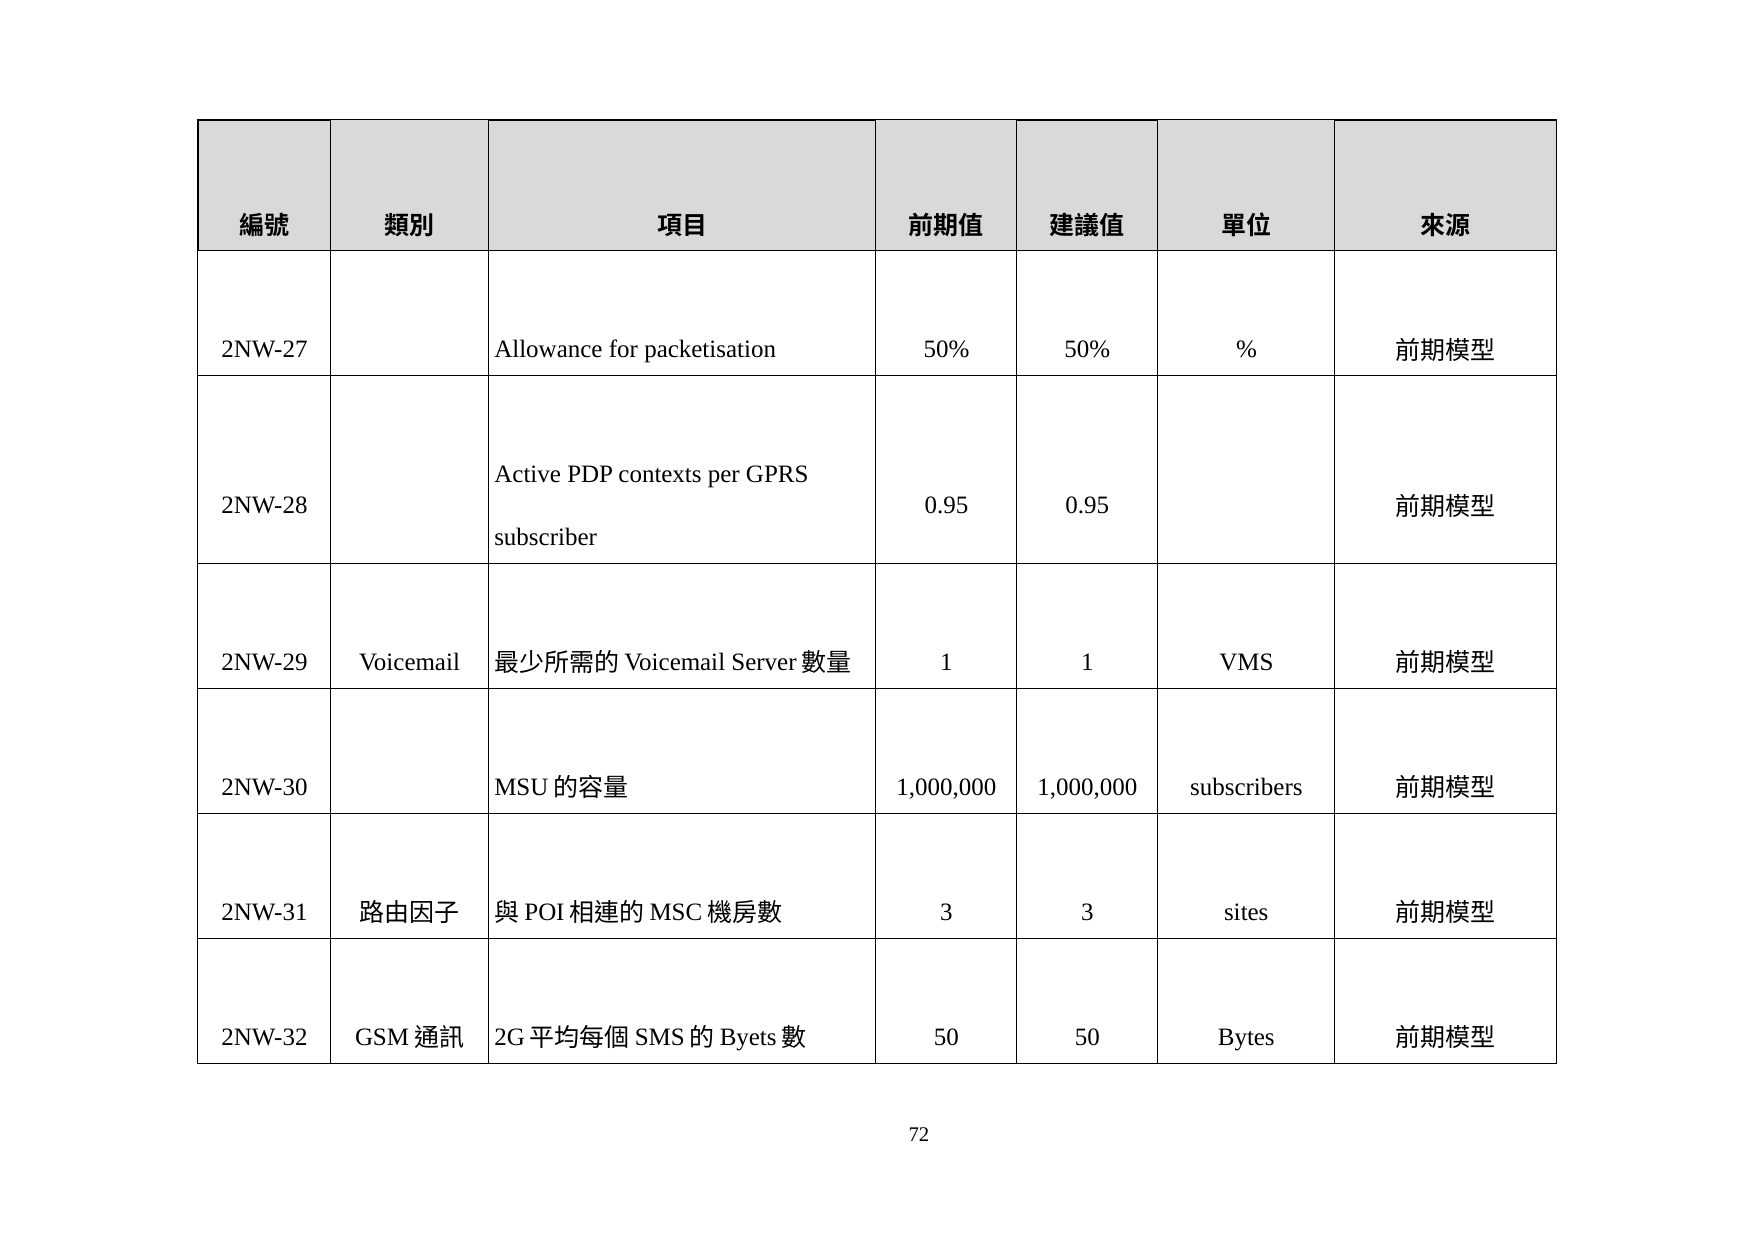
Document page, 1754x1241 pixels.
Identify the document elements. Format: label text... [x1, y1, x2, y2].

table_cell 前期模型 [1335, 689, 1556, 813]
table_cell MSU的容量 [489, 689, 875, 813]
table_cell 50 [1017, 939, 1157, 1063]
table_cell subscribers [1158, 689, 1334, 813]
table_cell [331, 251, 488, 375]
table_cell 2NW-32 [198, 939, 330, 1063]
table_cell 1,000,000 [876, 689, 1016, 813]
table_cell 2NW-27 [198, 251, 330, 375]
table_cell 3 [876, 814, 1016, 938]
table_cell GSM通訊 [331, 939, 488, 1063]
table_cell 1 [876, 564, 1016, 688]
table_cell 2G平均每個SMS的Byets數 [489, 939, 875, 1063]
table_cell 1,000,000 [1017, 689, 1157, 813]
table_cell 最少所需的Voicemail Server數量 [489, 564, 875, 688]
table_cell Bytes [1158, 939, 1334, 1063]
table_cell 前期模型 [1335, 376, 1556, 563]
table_cell sites [1158, 814, 1334, 938]
table_cell 前期模型 [1335, 564, 1556, 688]
table_header 單位 [1158, 120, 1334, 250]
table_cell 前期模型 [1335, 814, 1556, 938]
table_cell 1 [1017, 564, 1157, 688]
table_header 編號 [199, 121, 330, 250]
table_cell [331, 689, 488, 813]
table_cell 2NW-31 [198, 814, 330, 938]
table_cell 50% [876, 251, 1016, 375]
table_header 前期值 [876, 120, 1016, 250]
table_header 來源 [1335, 121, 1556, 250]
table_cell 前期模型 [1335, 251, 1556, 375]
table_cell 2NW-29 [198, 564, 330, 688]
table_cell 3 [1017, 814, 1157, 938]
table_cell 2NW-30 [198, 689, 330, 813]
table_cell 0.95 [876, 376, 1016, 563]
table_cell [1158, 376, 1334, 563]
table_cell Allowance for packetisation [489, 251, 875, 375]
table_cell [331, 376, 488, 563]
table_cell 50 [876, 939, 1016, 1063]
table_header 項目 [489, 121, 875, 250]
table_cell 前期模型 [1335, 939, 1556, 1063]
table_cell 0.95 [1017, 376, 1157, 563]
table_cell Active PDP contexts per GPRS subscriber [489, 376, 875, 563]
table_cell Voicemail [331, 564, 488, 688]
table_cell 2NW-28 [198, 376, 330, 563]
table_cell 與POI相連的MSC機房數 [489, 814, 875, 938]
table_cell VMS [1158, 564, 1334, 688]
table_cell % [1158, 251, 1334, 375]
table_cell 50% [1017, 251, 1157, 375]
table_cell 路由因子 [331, 814, 488, 938]
table_header 建議值 [1017, 121, 1157, 250]
table_header 類別 [331, 120, 488, 250]
